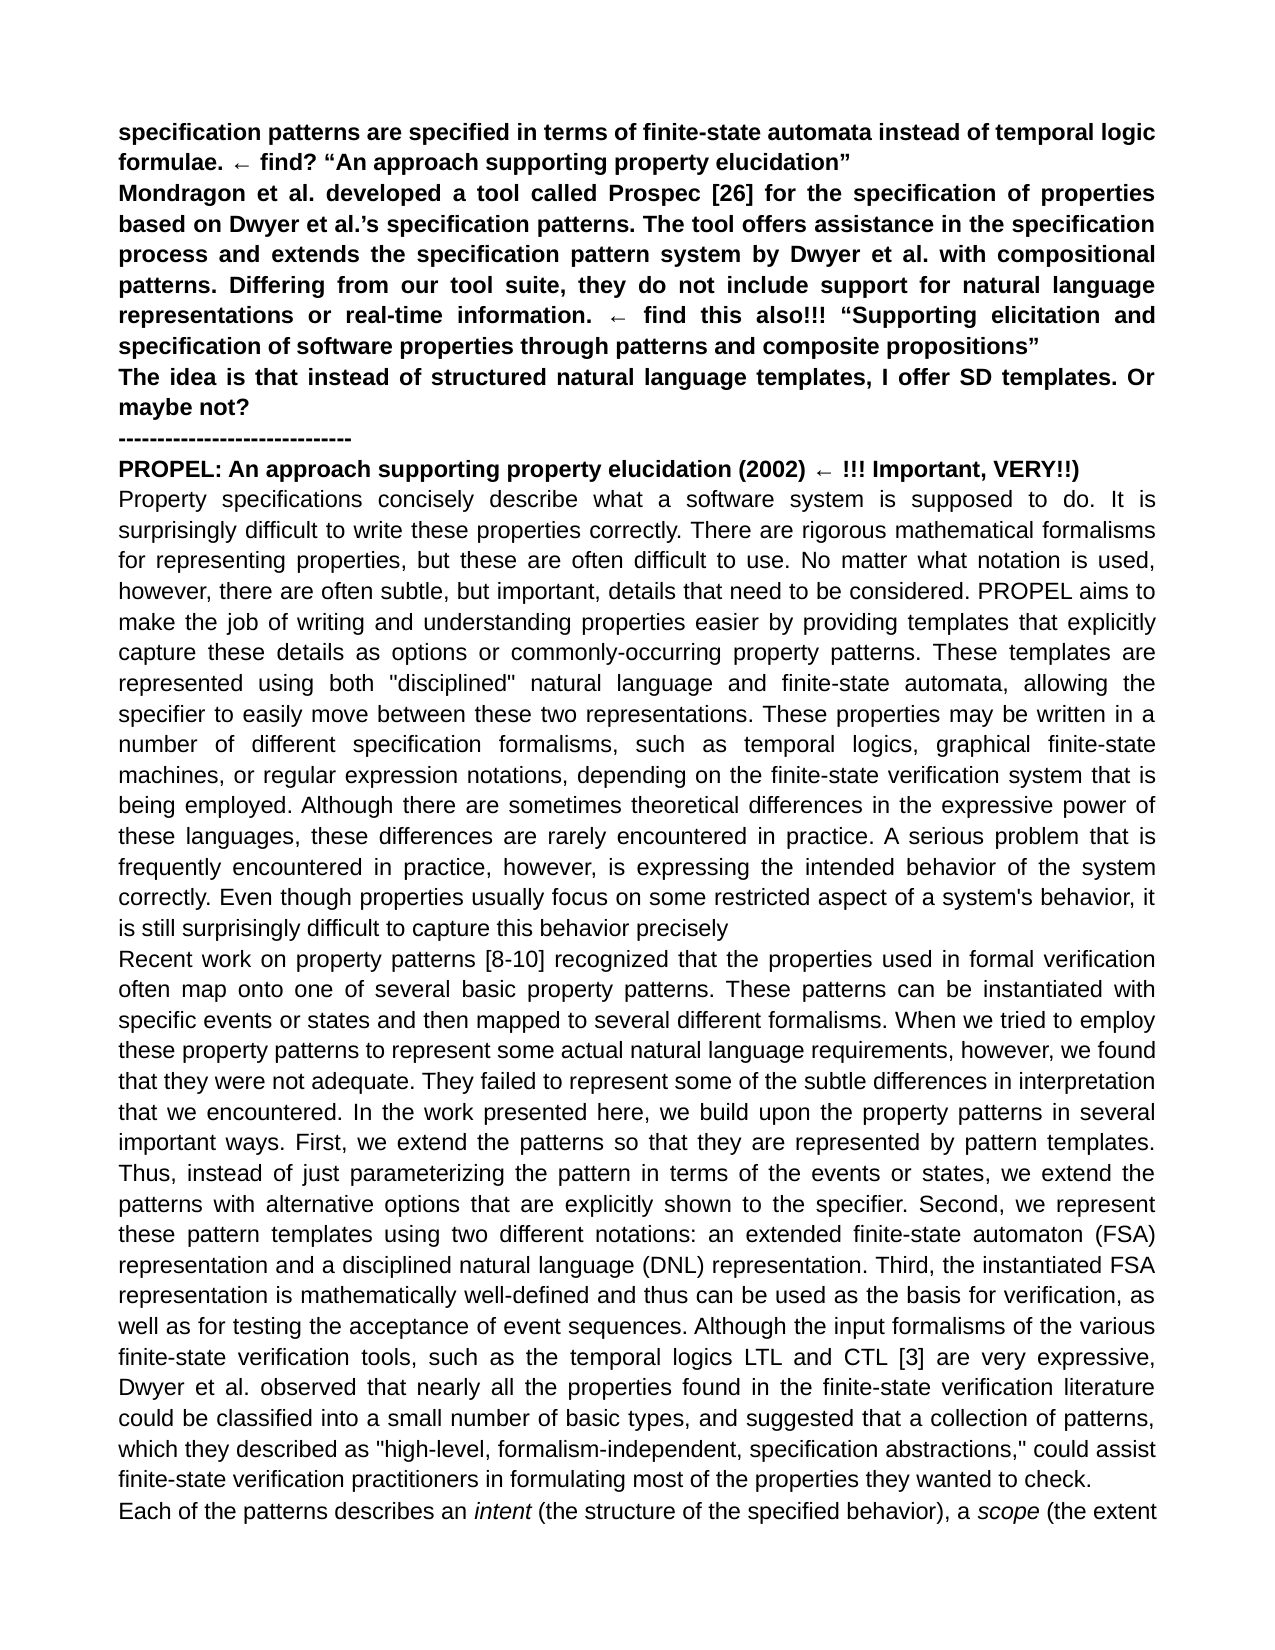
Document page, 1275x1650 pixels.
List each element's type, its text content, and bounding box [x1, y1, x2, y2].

text Property specifications concisely describe what a software system is supposed to do. It is surprisingly difficult to write these properties correctly. There are rigorous mathematical formalisms for representing properties, but these are often difficult to use. No matter what notation is used, however, there are often subtle, but important, details that need to be considered. PROPEL aims to make the job of writing and understanding properties easier by providing templates that explicitly capture these details as options or commonly-occurring property patterns. These templates are represented using both "disciplined" natural language and finite-state automata, allowing the specifier to easily move between these two representations. These properties may be written in a number of different specification formalisms, such as temporal logics, graphical finite-state machines, or regular expression notations, depending on the finite-state verification system that is being employed. Although there are sometimes theoretical differences in the expressive power of these languages, these differences are rarely encountered in practice. A serious problem that is frequently encountered in practice, however, is expressing the intended behavior of the system correctly. Even though properties usually focus on some restricted aspect of a system's behavior, it is still surprisingly difficult to capture this behavior precisely [118, 486, 1157, 941]
text specification patterns are specified in terms of finite-state automata instead of temporal logic formulae. ← find? “An approach supporting property elucidation” [118, 118, 1157, 176]
text PROPEL: An approach supporting property elucidation (2002) ← !!! Important, VERY!!) [118, 455, 1157, 482]
text ------------------------------ [118, 424, 1157, 451]
text The idea is that instead of structured natural language templates, I offer SD templates. Or maybe not? [118, 363, 1157, 421]
text Mondragon et al. developed a tool called Prospec [26] for the specification of properties based on Dwyer et al.’s specification patterns. The tool offers assistance in the specification process and extends the specification pattern system by Dwyer et al. with compositional patterns. Differing from our tool suite, they do not include support for natural language representations or real-time information. ← find this also!!! “Supporting elicitation and specification of software properties through patterns and composite propositions” [118, 179, 1157, 359]
text Recent work on property patterns [8-10] recognized that the properties used in formal verification often map onto one of several basic property patterns. These patterns can be instantiated with specific events or states and then mapped to several different formalisms. When we tried to employ these property patterns to represent some actual natural language requirements, however, we found that they were not adequate. They failed to represent some of the subtle differences in interpretation that we encountered. In the work presented here, we build upon the property patterns in several important ways. First, we extend the patterns so that they are represented by pattern templates. Thus, instead of just parameterizing the pattern in terms of the events or states, we extend the patterns with alternative options that are explicitly shown to the specifier. Second, we represent these pattern templates using two different notations: an extended finite-state automaton (FSA) representation and a disciplined natural language (DNL) representation. Third, the instantiated FSA representation is mathematically well-defined and thus can be used as the basis for verification, as well as for testing the acceptance of event sequences. Although the input formalisms of the various finite-state verification tools, such as the temporal logics LTL and CTL [3] are very expressive, Dwyer et al. observed that nearly all the properties found in the finite-state verification literature could be classified into a small number of basic types, and suggested that a collection of patterns, which they described as "high-level, formalism-independent, specification abstractions," could assist finite-state verification practitioners in formulating most of the properties they wanted to check. [118, 945, 1157, 1492]
text Each of the patterns describes an intent (the structure of the specified behavior), a scope (the extent [118, 1496, 1157, 1525]
